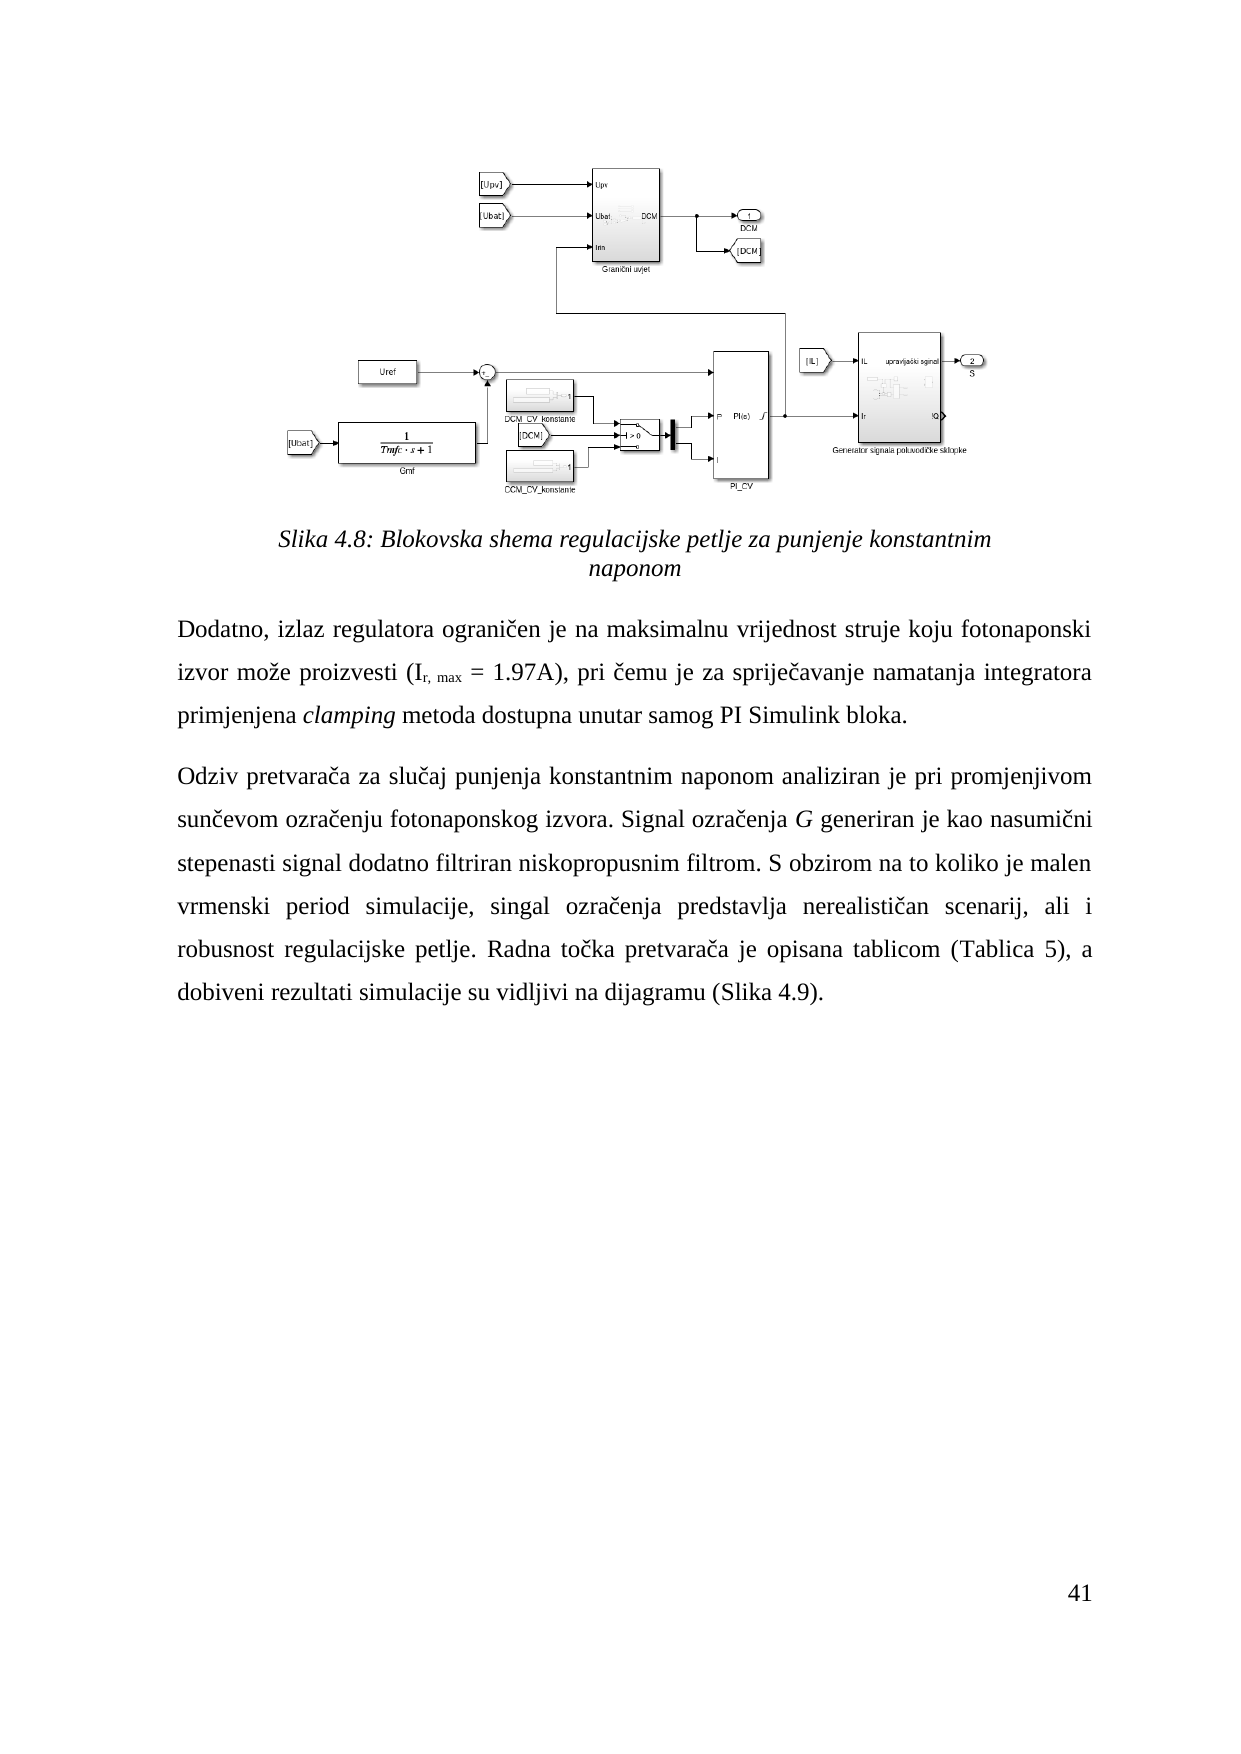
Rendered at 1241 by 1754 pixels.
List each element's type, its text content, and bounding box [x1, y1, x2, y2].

picture [280, 159, 990, 500]
text Dodatno, izlaz regulatora ograničen je na maksimalnu vrijednost struje koju fotonaponski izvor može proizvesti (Ir, max = 1.97A), pri čemu je za spriječavanje namatanja integratora primjenjena clamping metoda dostupna unutar samog PI Simulink bloka. [177, 614, 1093, 729]
text Slika 4.8: Blokovska shema regulacijske petlje za punjenje konstantnim naponom [263, 524, 1007, 582]
text Odziv pretvarača za slučaj punjenja konstantnim naponom analiziran je pri promjenjivom sunčevom ozračenju fotonaponskog izvora. Signal ozračenja G generiran je kao nasumični stepenasti signal dodatno filtriran niskopropusnim filtrom. S obzirom na to koliko je malen vrmenski period simulacije, singal ozračenja predstavlja nerealističan scenarij, ali i robusnost regulacijske petlje. Radna točka pretvarača je opisana tablicom (Tablica 5), a dobiveni rezultati simulacije su vidljivi na dijagramu (Slika 4.9). [177, 761, 1093, 1006]
